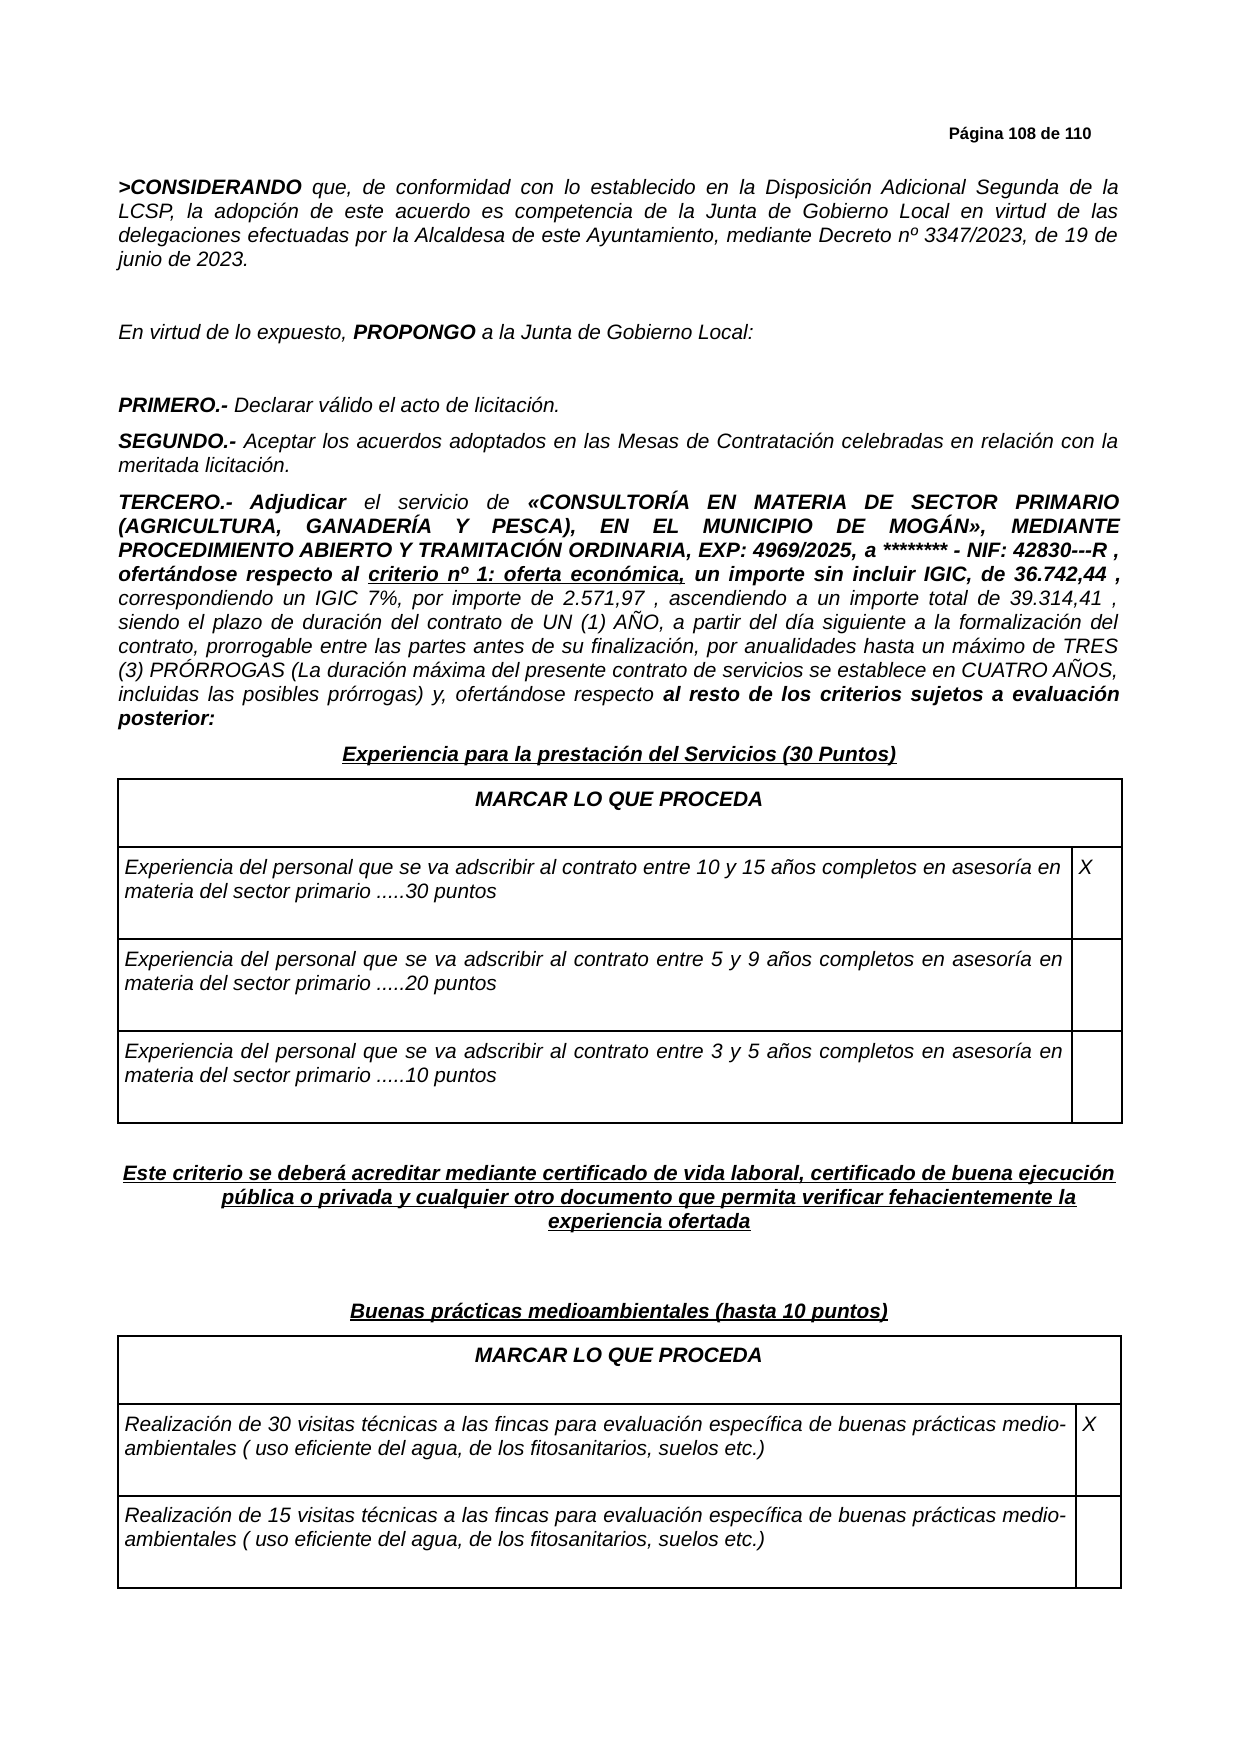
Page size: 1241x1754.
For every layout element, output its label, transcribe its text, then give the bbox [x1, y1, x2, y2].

text En virtud de lo expuesto, PROPONGO a la Junta de Gobierno Local: [118, 320, 1122, 344]
table_cell [1073, 1032, 1121, 1122]
table_cell X [1073, 848, 1121, 938]
table_cell X [1077, 1405, 1120, 1495]
text Experiencia para la prestación del Servicios (30 Puntos) [118, 742, 1122, 766]
subtitle Este criterio se deberá acreditar mediante certificado de vida laboral, certificado de buena ejecución pública o privada y cualquier otro documento que permita verificar fehacientemente la experiencia ofertada [118, 1161, 1122, 1233]
table_cell Realización de 15 visitas técnicas a las fincas para evaluación específica de buenas prácticas medio-ambientales ( uso eficiente del agua, de los fitosanitarios, suelos etc.) [119, 1497, 1075, 1587]
table_header MARCAR LO QUE PROCEDA [119, 780, 1121, 846]
text PRIMERO.- Declarar válido el acto de licitación. [118, 393, 1122, 417]
table_cell Experiencia del personal que se va adscribir al contrato entre 3 y 5 años completos en asesoría en materia del sector primario .....10 puntos [119, 1032, 1071, 1122]
table_cell Realización de 30 visitas técnicas a las fincas para evaluación específica de buenas prácticas medio-ambientales ( uso eficiente del agua, de los fitosanitarios, suelos etc.) [119, 1405, 1075, 1495]
text TERCERO.- Adjudicar el servicio de «CONSULTORÍA EN MATERIA DE SECTOR PRIMARIO (AGRICULTURA, GANADERÍA Y PESCA), EN EL MUNICIPIO DE MOGÁN», MEDIANTE PROCEDIMIENTO ABIERTO Y TRAMITACIÓN ORDINARIA, EXP: 4969/2025, a ******** - NIF: 42830---R , ofertándose respecto al criterio nº 1: oferta económica, un importe sin incluir IGIC, de 36.742,44 , correspondiendo un IGIC 7%, por importe de 2.571,97 , ascendiendo a un importe total de 39.314,41 , siendo el plazo de duración del contrato de UN (1) AÑO, a partir del día siguiente a la formalización del contrato, prorrogable entre las partes antes de su finalización, por anualidades hasta un máximo de TRES (3) PRÓRROGAS (La duración máxima del presente contrato de servicios se establece en CUATRO AÑOS, incluidas las posibles prórrogas) y, ofertándose respecto al resto de los criterios sujetos a evaluación posterior: [118, 490, 1122, 729]
text >CONSIDERANDO que, de conformidad con lo establecido en la Disposición Adicional Segunda de la LCSP, la adopción de este acuerdo es competencia de la Junta de Gobierno Local en virtud de las delegaciones efectuadas por la Alcaldesa de este Ayuntamiento, mediante Decreto nº 3347/2023, de 19 de junio de 2023. [118, 175, 1122, 271]
table_cell [1073, 940, 1121, 1030]
text Buenas prácticas medioambientales (hasta 10 puntos) [118, 1298, 1122, 1322]
table_cell Experiencia del personal que se va adscribir al contrato entre 5 y 9 años completos en asesoría en materia del sector primario .....20 puntos [119, 940, 1071, 1030]
text SEGUNDO.- Aceptar los acuerdos adoptados en las Mesas de Contratación celebradas en relación con la meritada licitación. [118, 429, 1122, 477]
table_cell [1077, 1497, 1120, 1587]
table_cell Experiencia del personal que se va adscribir al contrato entre 10 y 15 años completos en asesoría en materia del sector primario .....30 puntos [119, 848, 1071, 938]
table_header MARCAR LO QUE PROCEDA [119, 1337, 1120, 1403]
